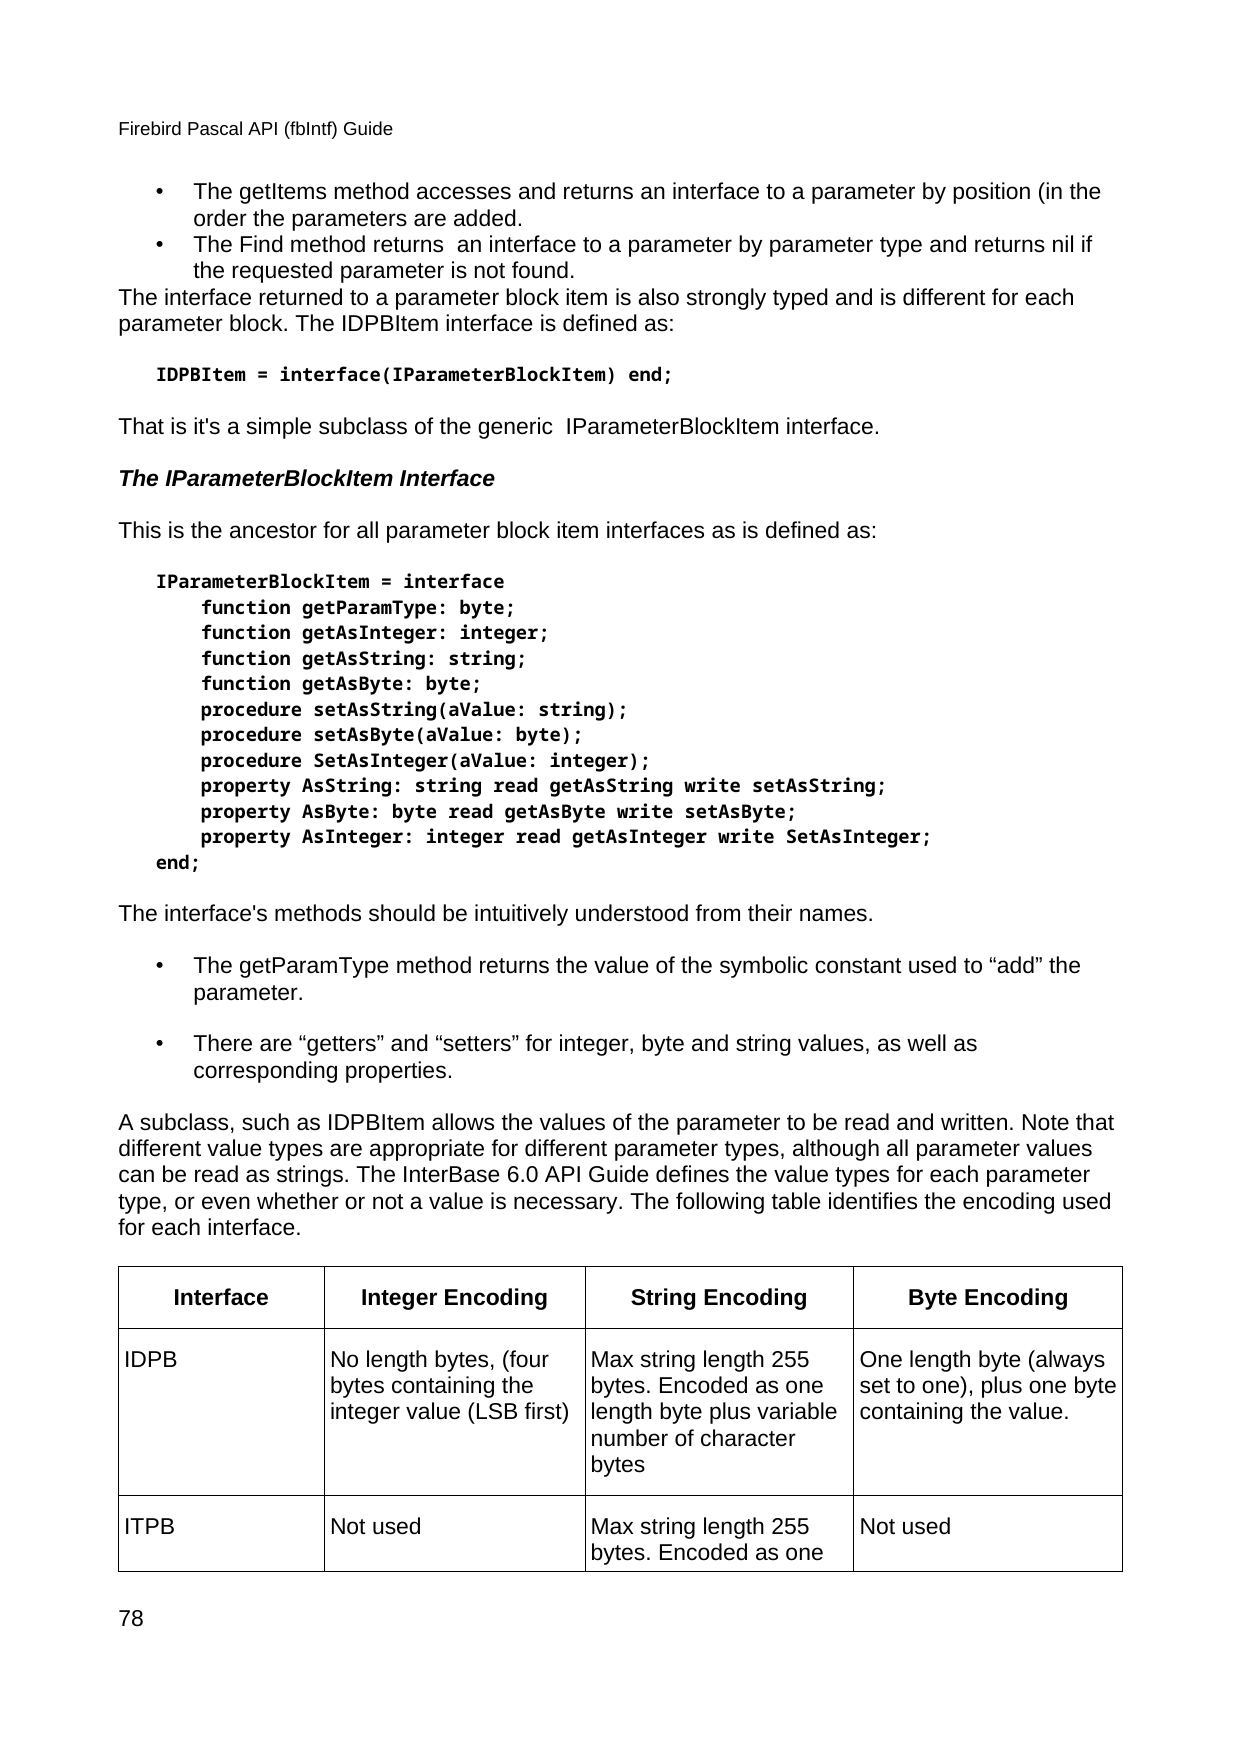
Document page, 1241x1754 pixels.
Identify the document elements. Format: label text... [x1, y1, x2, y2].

text property AsByte: byte read getAsByte write setAsByte; [156, 798, 1122, 824]
text end; [156, 849, 1122, 875]
list The Find method returns an interface to a parameter by parameter type and returns nil if the requested parameter is not found. [156, 231, 1122, 283]
table_cell ITPB [119, 1496, 324, 1571]
text function getAsString: string; [156, 645, 1122, 671]
table_header Integer Encoding [325, 1267, 585, 1328]
text property AsInteger: integer read getAsInteger write SetAsInteger; [156, 824, 1122, 849]
table_header Byte Encoding [854, 1267, 1122, 1328]
table_cell Not used [854, 1496, 1122, 1571]
text IParameterBlockItem = interface [156, 568, 1122, 594]
text The IParameterBlockItem Interface [118, 465, 1122, 491]
text A subclass, such as IDPBItem allows the values of the parameter to be read and written. Note that different value types are appropriate for different parameter types, although all parameter values can be read as strings. The InterBase 6.0 API Guide defines the value types for each parameter type, or even whether or not a value is necessary. The following table identifies the encoding used for each interface. [118, 1108, 1122, 1240]
text That is it's a simple subclass of the generic IParameterBlockItem interface. [118, 413, 1122, 439]
table_header Interface [119, 1267, 324, 1328]
text function getAsInteger: integer; [156, 619, 1122, 645]
text The interface returned to a parameter block item is also strongly typed and is different for each parameter block. The IDPBItem interface is defined as: [118, 283, 1122, 336]
text IDPBItem = interface(IParameterBlockItem) end; [156, 362, 1122, 387]
text procedure SetAsInteger(aValue: integer); [156, 747, 1122, 773]
list The getItems method accesses and returns an interface to a parameter by position (in the order the parameters are added. [156, 178, 1122, 231]
text function getParamType: byte; [156, 594, 1122, 619]
text function getAsByte: byte; [156, 671, 1122, 696]
text The interface's methods should be intuitively understood from their names. [118, 900, 1122, 927]
table_cell One length byte (always set to one), plus one byte containing the value. [854, 1329, 1122, 1495]
text This is the ancestor for all parameter block item interfaces as is defined as: [118, 517, 1122, 543]
list There are “getters” and “setters” for integer, byte and string values, as well as corresponding properties. [156, 1030, 1122, 1083]
table_cell Not used [325, 1496, 585, 1571]
list The getParamType method returns the value of the symbolic constant used to “add” the parameter. [156, 952, 1122, 1005]
table_cell No length bytes, (four bytes containing the integer value (LSB first) [325, 1329, 585, 1495]
table_cell IDPB [119, 1329, 324, 1495]
table_cell Max string length 255 bytes. Encoded as one [586, 1496, 853, 1571]
table_header String Encoding [586, 1267, 853, 1328]
text procedure setAsByte(aValue: byte); [156, 722, 1122, 747]
table_cell Max string length 255 bytes. Encoded as one length byte plus variable number of character bytes [586, 1329, 853, 1495]
text procedure setAsString(aValue: string); [156, 696, 1122, 722]
text property AsString: string read getAsString write setAsString; [156, 773, 1122, 798]
